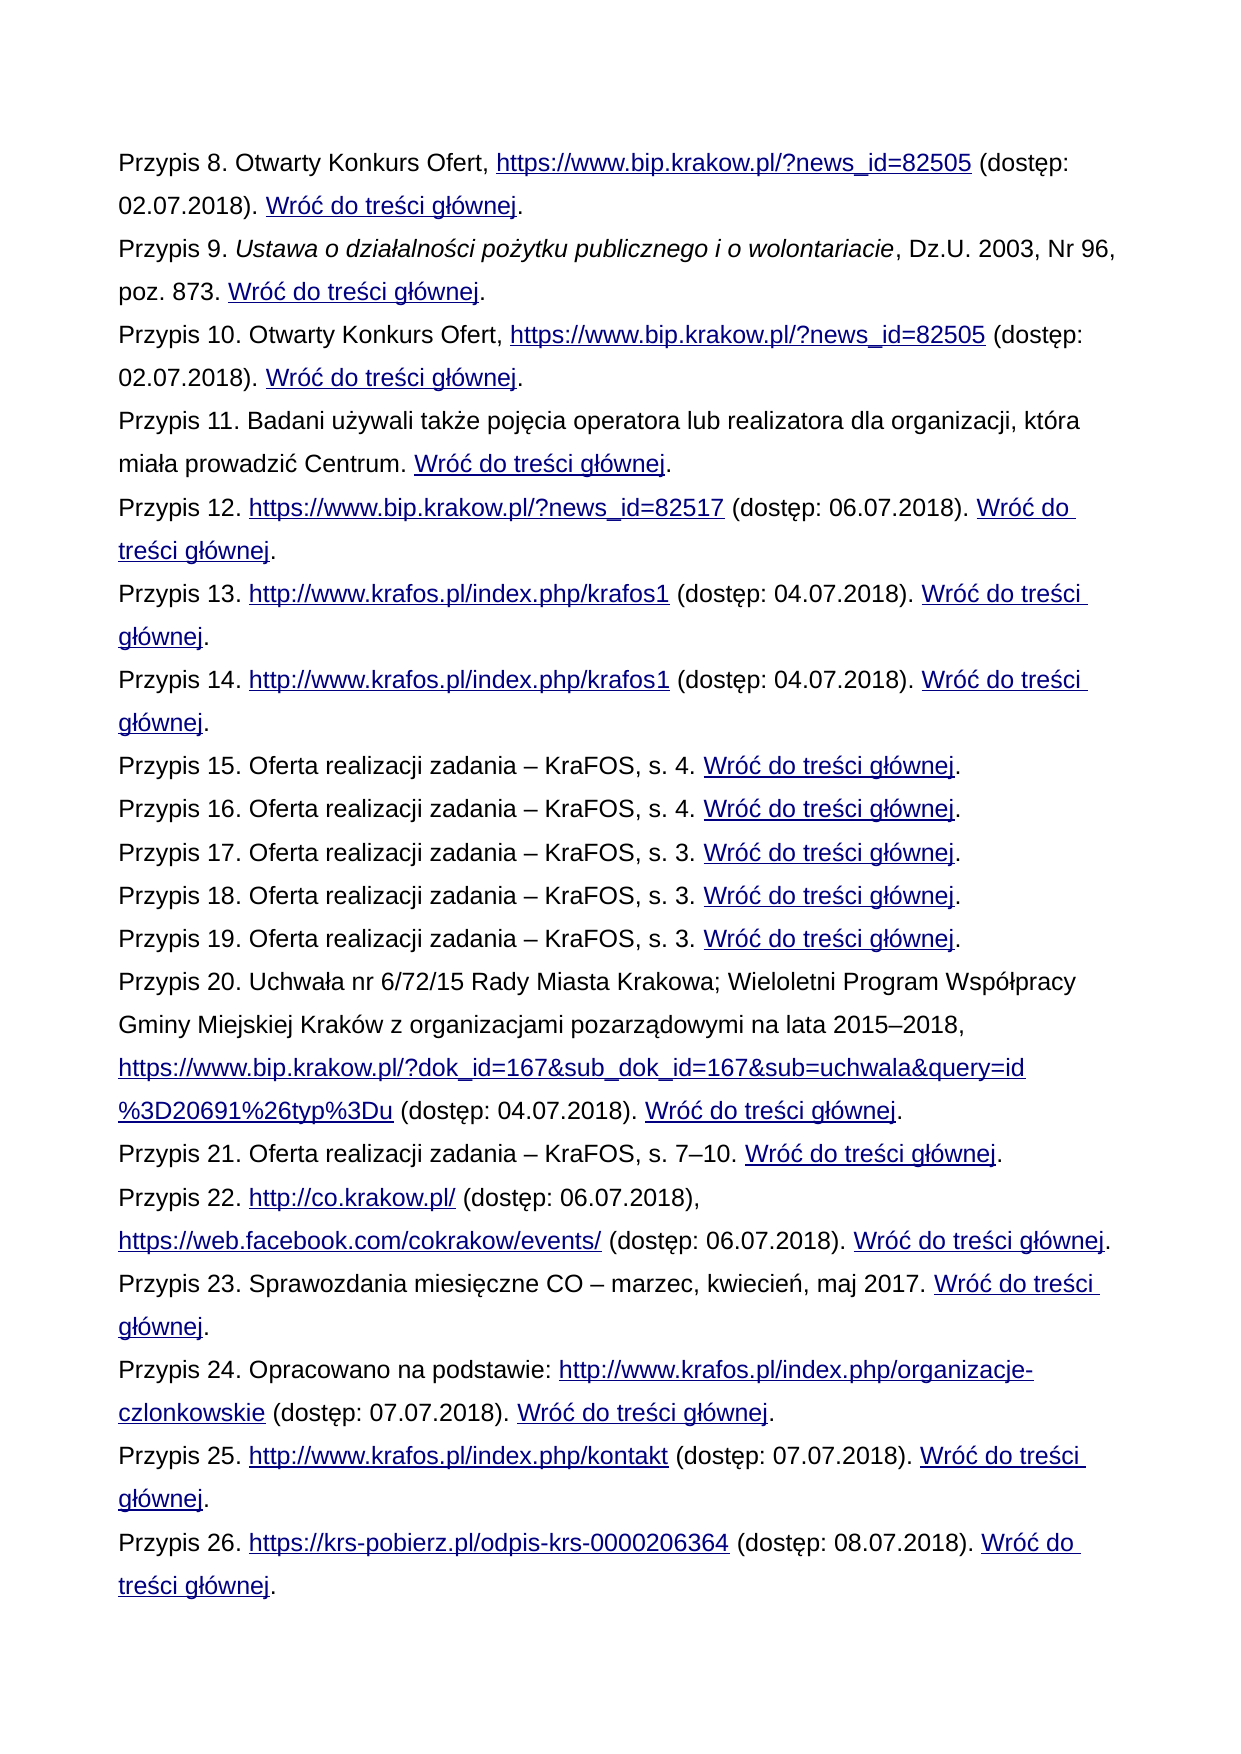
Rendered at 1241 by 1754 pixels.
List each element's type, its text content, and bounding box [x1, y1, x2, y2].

text Przypis 24. Opracowano na podstawie: http://www.krafos.pl/index.php/organizacje-czlonkowskie (dostęp: 07.07.2018). Wróć do treści głównej. [118, 1355, 1122, 1427]
text Przypis 23. Sprawozdania miesięczne CO – marzec, kwiecień, maj 2017. Wróć do treści głównej. [118, 1269, 1122, 1341]
text Przypis 21. Oferta realizacji zadania – KraFOS, s. 7–10. Wróć do treści głównej. [118, 1139, 1122, 1168]
text Przypis 15. Oferta realizacji zadania – KraFOS, s. 4. Wróć do treści głównej. [118, 751, 1122, 780]
text Przypis 9. Ustawa o działalności pożytku publicznego i o wolontariacie, Dz.U. 2003, Nr 96, poz. 873. Wróć do treści głównej. [118, 234, 1122, 306]
text Przypis 20. Uchwała nr 6/72/15 Rady Miasta Krakowa; Wieloletni Program Współpracy Gminy Miejskiej Kraków z organizacjami pozarządowymi na lata 2015–2018, https://www.bip.krakow.pl/?dok_id=167&sub_dok_id=167&sub=uchwala&query=id%3D20691%26typ%3Du (dostęp: 04.07.2018). Wróć do treści głównej. [118, 967, 1122, 1125]
text Przypis 18. Oferta realizacji zadania – KraFOS, s. 3. Wróć do treści głównej. [118, 881, 1122, 909]
text Przypis 16. Oferta realizacji zadania – KraFOS, s. 4. Wróć do treści głównej. [118, 794, 1122, 823]
text Przypis 22. http://co.krakow.pl/ (dostęp: 06.07.2018), https://web.facebook.com/cokrakow/events/ (dostęp: 06.07.2018). Wróć do treści głównej. [118, 1183, 1122, 1254]
text Przypis 25. http://www.krafos.pl/index.php/kontakt (dostęp: 07.07.2018). Wróć do treści głównej. [118, 1441, 1122, 1513]
text Przypis 8. Otwarty Konkurs Ofert, https://www.bip.krakow.pl/?news_id=82505 (dostęp: 02.07.2018). Wróć do treści głównej. [118, 148, 1122, 219]
text Przypis 13. http://www.krafos.pl/index.php/krafos1 (dostęp: 04.07.2018). Wróć do treści głównej. [118, 579, 1122, 651]
text Przypis 12. https://www.bip.krakow.pl/?news_id=82517 (dostęp: 06.07.2018). Wróć do treści głównej. [118, 493, 1122, 564]
text Przypis 17. Oferta realizacji zadania – KraFOS, s. 3. Wróć do treści głównej. [118, 838, 1122, 866]
text Przypis 19. Oferta realizacji zadania – KraFOS, s. 3. Wróć do treści głównej. [118, 924, 1122, 953]
text Przypis 26. https://krs-pobierz.pl/odpis-krs-0000206364 (dostęp: 08.07.2018). Wróć do treści głównej. [118, 1528, 1122, 1599]
text Przypis 10. Otwarty Konkurs Ofert, https://www.bip.krakow.pl/?news_id=82505 (dostęp: 02.07.2018). Wróć do treści głównej. [118, 320, 1122, 392]
text Przypis 11. Badani używali także pojęcia operatora lub realizatora dla organizacji, która miała prowadzić Centrum. Wróć do treści głównej. [118, 406, 1122, 478]
text Przypis 14. http://www.krafos.pl/index.php/krafos1 (dostęp: 04.07.2018). Wróć do treści głównej. [118, 665, 1122, 737]
